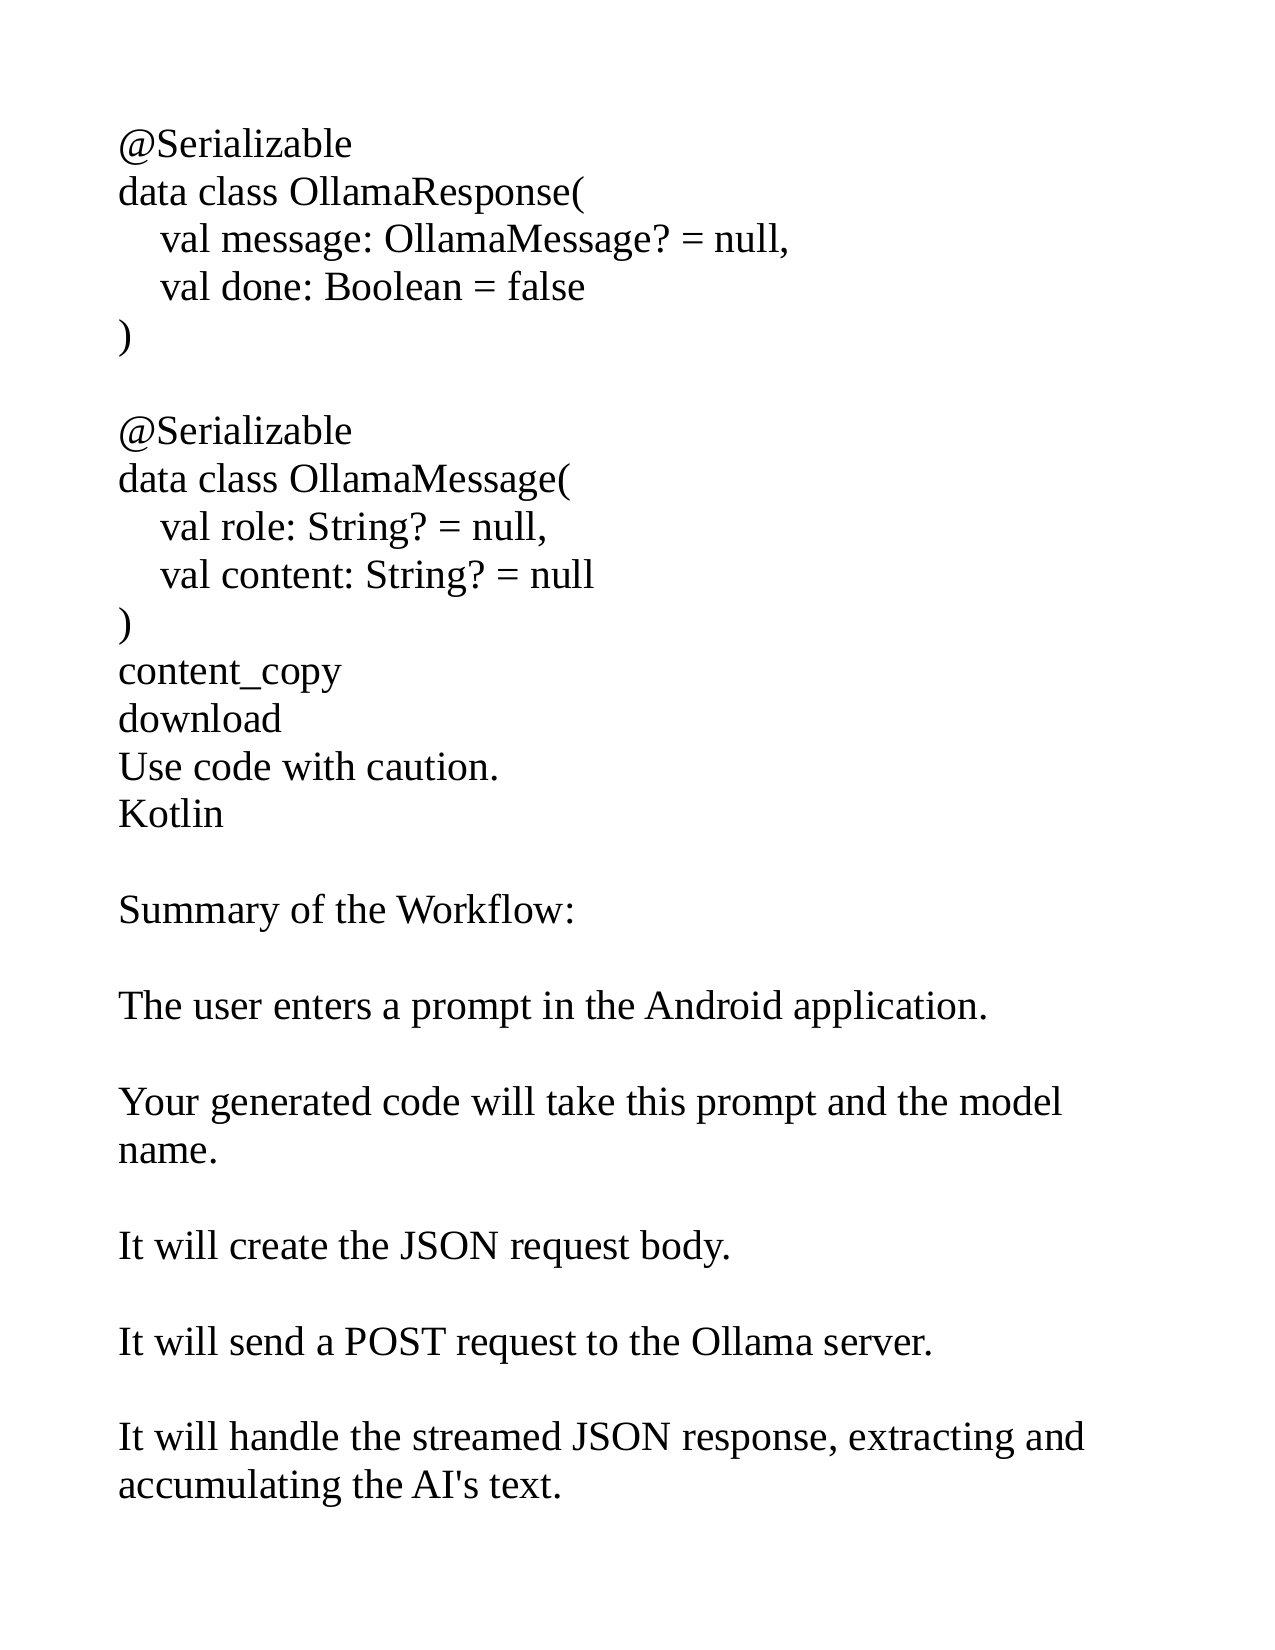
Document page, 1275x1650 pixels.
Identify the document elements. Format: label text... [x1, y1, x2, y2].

text @Serializable [118, 406, 1157, 453]
text val content: String? = null [118, 549, 1157, 597]
text val done: Boolean = false [118, 262, 1157, 310]
text The user enters a prompt in the Android application. [118, 981, 1157, 1028]
text ) [118, 597, 1157, 645]
text It will handle the streamed JSON response, extracting and accumulating the AI's text. [118, 1412, 1157, 1508]
text Kotlin [118, 789, 1157, 837]
text It will create the JSON request body. [118, 1220, 1157, 1268]
text Your generated code will take this prompt and the model name. [118, 1076, 1157, 1172]
text content_copy [118, 645, 1157, 693]
text val message: OllamaMessage? = null, [118, 214, 1157, 262]
text download [118, 693, 1157, 741]
text Use code with caution. [118, 741, 1157, 789]
text val role: String? = null, [118, 501, 1157, 549]
text data class OllamaMessage( [118, 453, 1157, 501]
text ) [118, 310, 1157, 358]
text @Serializable [118, 118, 1157, 166]
text Summary of the Workflow: [118, 885, 1157, 933]
text data class OllamaResponse( [118, 166, 1157, 214]
text It will send a POST request to the Ollama server. [118, 1316, 1157, 1364]
